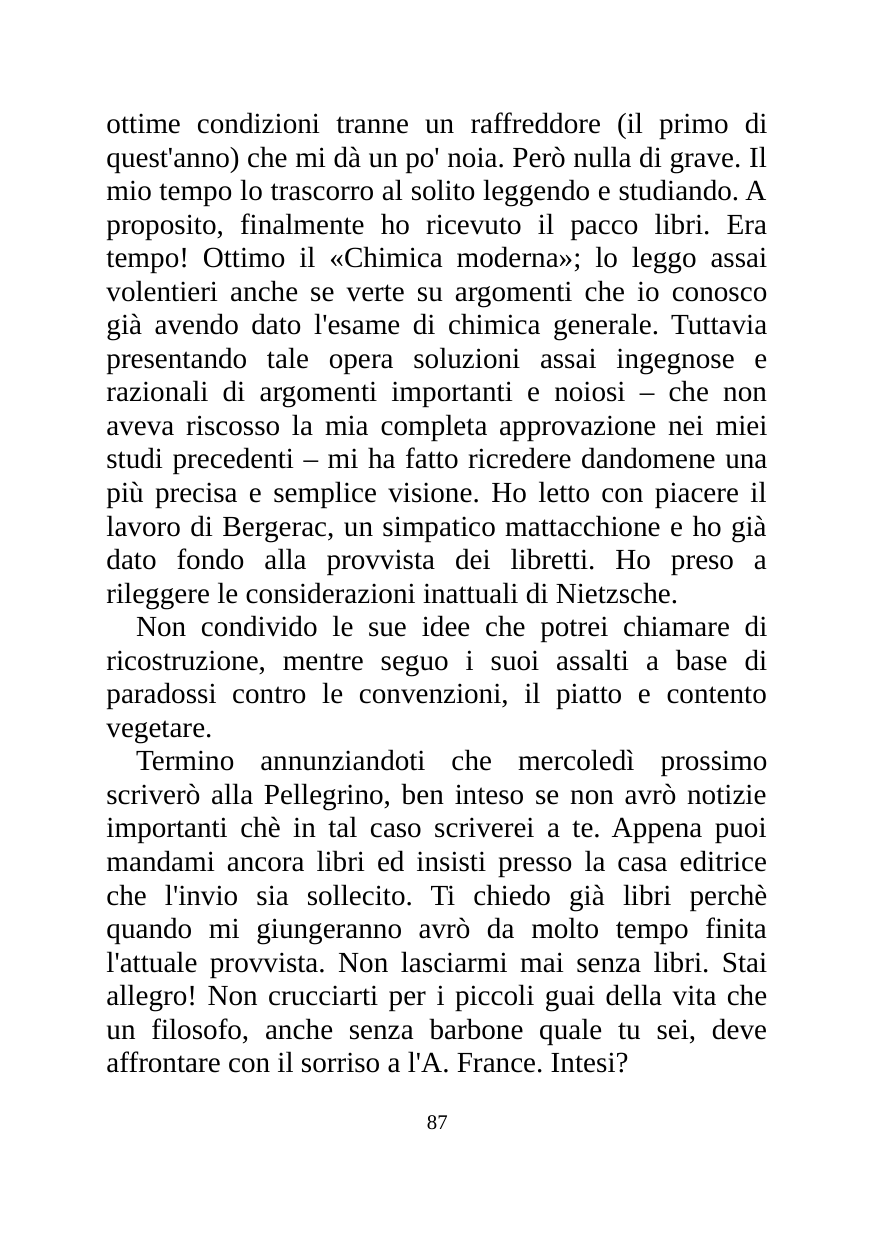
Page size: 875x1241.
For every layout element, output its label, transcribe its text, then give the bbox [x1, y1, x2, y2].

text Termino annunziandoti che mercoledì prossimo scriverò alla Pellegrino, ben inteso se non avrò notizie importanti chè in tal caso scriverei a te. Appena puoi mandami ancora libri ed insisti presso la casa editrice che l'invio sia sollecito. Ti chiedo già libri perchè quando mi giungeranno avrò da molto tempo finita l'attuale provvista. Non lasciarmi mai senza libri. Stai allegro! Non crucciarti per i piccoli guai della vita che un filosofo, anche senza barbone quale tu sei, deve affrontare con il sorriso a l'A. France. Intesi? [106, 743, 768, 1079]
text Non condivido le sue idee che potrei chiamare di ricostruzione, mentre seguo i suoi assalti a base di paradossi contro le convenzioni, il piatto e contento vegetare. [106, 609, 768, 743]
text ottime condizioni tranne un raffreddore (il primo di quest'anno) che mi dà un po' noia. Però nulla di grave. Il mio tempo lo trascorro al solito leggendo e studiando. A proposito, finalmente ho ricevuto il pacco libri. Era tempo! Ottimo il «Chimica moderna»; lo leggo assai volentieri anche se verte su argomenti che io conosco già avendo dato l'esame di chimica generale. Tuttavia presentando tale opera soluzioni assai ingegnose e razionali di argomenti importanti e noiosi – che non aveva riscosso la mia completa approvazione nei miei studi precedenti – mi ha fatto ricredere dandomene una più precisa e semplice visione. Ho letto con piacere il lavoro di Bergerac, un simpatico mattacchione e ho già dato fondo alla provvista dei libretti. Ho preso a rileggere le considerazioni inattuali di Nietzsche. [106, 106, 768, 609]
